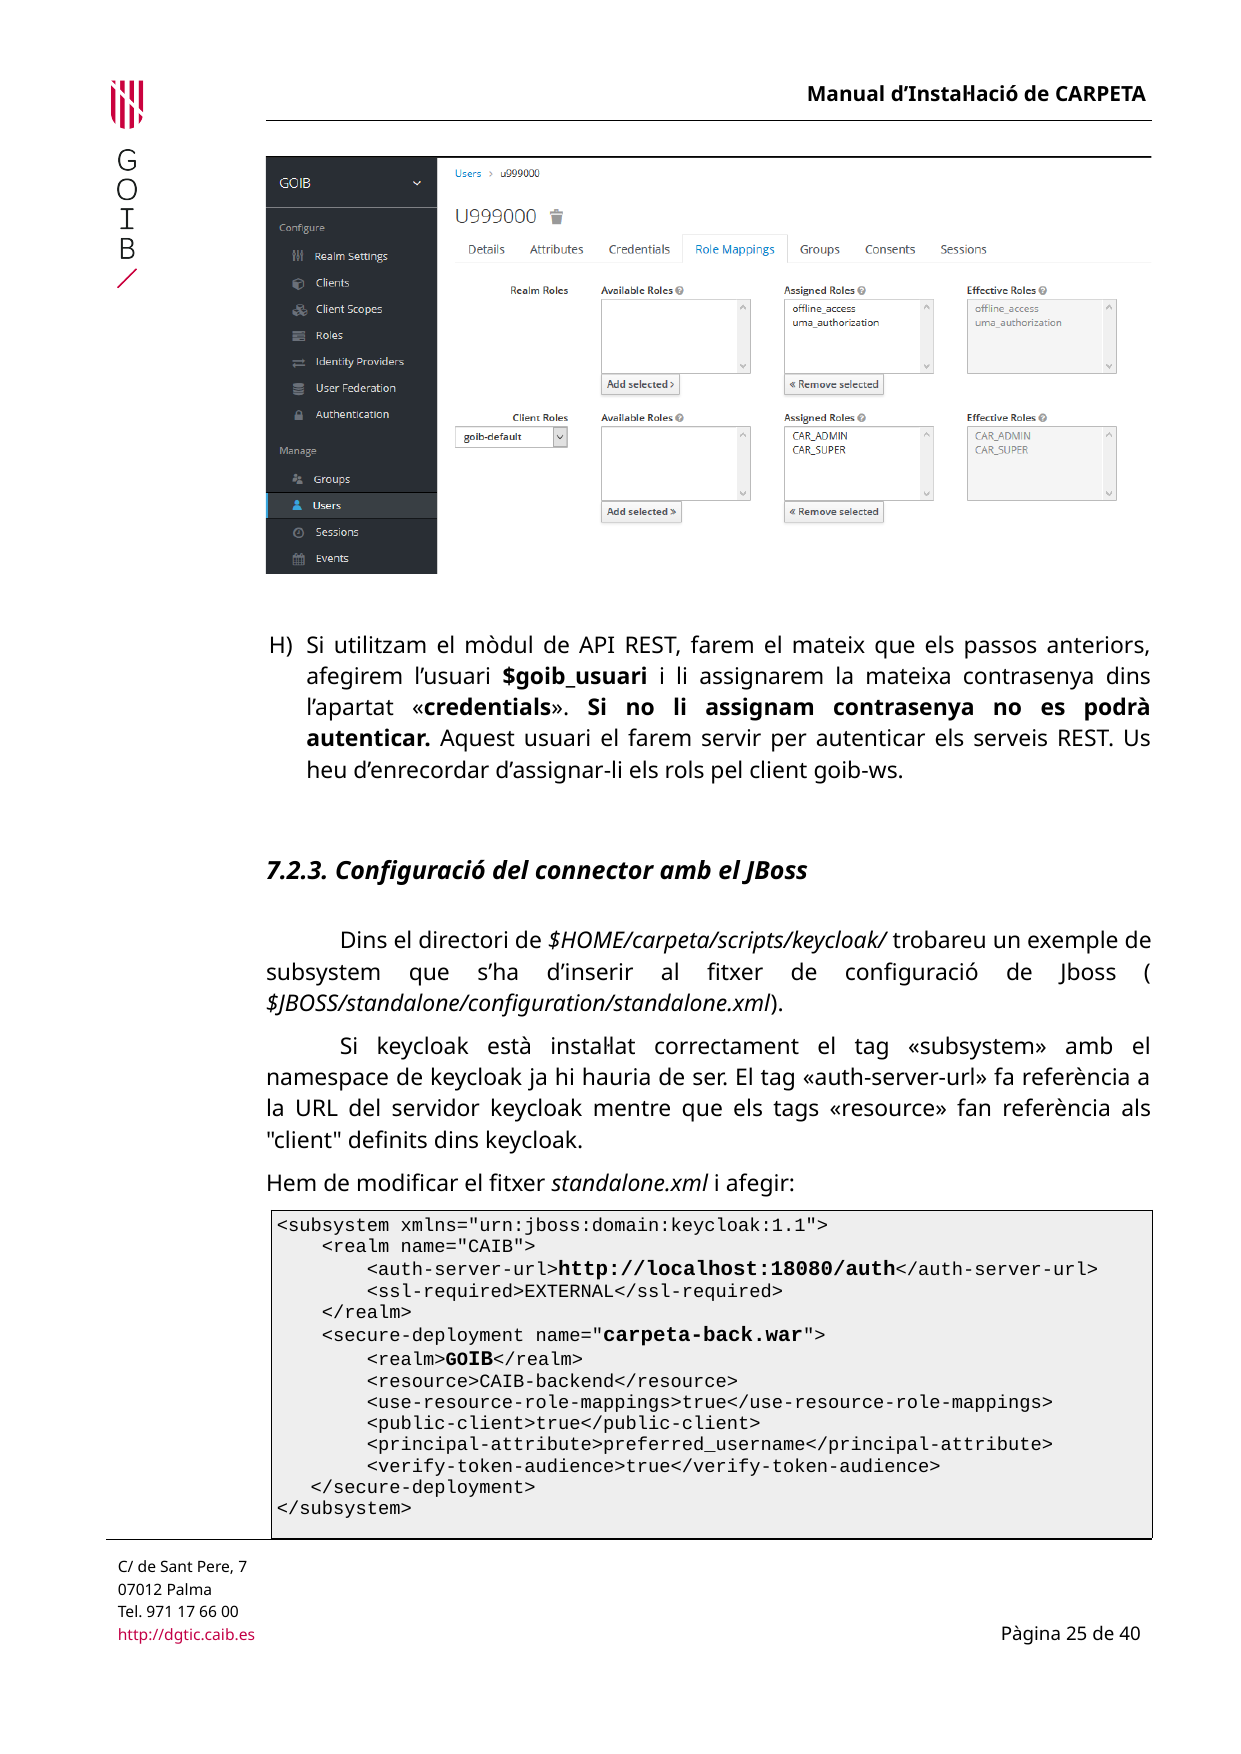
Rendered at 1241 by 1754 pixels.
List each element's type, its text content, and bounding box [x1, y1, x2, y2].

subtitle Configuració del connector amb el JBoss [266, 853, 1152, 887]
picture [82, 57, 172, 319]
text Dins el directori de $HOME/carpeta/scripts/keycloak/ trobareu un exemple de subsystem que s’ha d’inserir al fitxer de configuració de Jboss ( $JBOSS/standalone/configuration/standalone.xml). [266, 893, 1152, 1018]
table_header <subsystem xmlns="urn:jboss:domain:keycloak:1.1"> <realm name="CAIB"> <auth-server-url>http://localhost:18080/auth</auth-server-url> <ssl-required>EXTERNAL</ssl-required> </realm> <secure-deployment name="carpeta-back.war"> <realm>GOIB</realm> <resource>CAIB-backend</resource> <use-resource-role-mappings>true</use-resource-role-mappings> <public-client>true</public-client> <principal-attribute>preferred_username</principal-attribute> <verify-token-audience>true</verify-token-audience> </secure-deployment> </subsystem> [272, 1211, 1152, 1538]
text Si keycloak està instal·lat correctament el tag «subsystem» amb el namespace de keycloak ja hi hauria de ser. El tag «auth-server-url» fa referència a la URL del servidor keycloak mentre que els tags «resource» fan referència als "client" definits dins keycloak. [266, 1030, 1152, 1155]
list Si utilitzam el mòdul de API REST, farem el mateix que els passos anteriors, afegirem l’usuari $goib_usuari i li assignarem la mateixa contrasenya dins l’apartat «credentials». Si no li assignam contrasenya no es podrà autenticar. Aquest usuari el farem servir per autenticar els serveis REST. Us heu d’enrecordar d’assignar-li els rols pel client goib-ws. [269, 628, 1152, 785]
picture [265, 156, 1152, 574]
text Hem de modificar el fitxer standalone.xml i afegir: [266, 1167, 1152, 1198]
